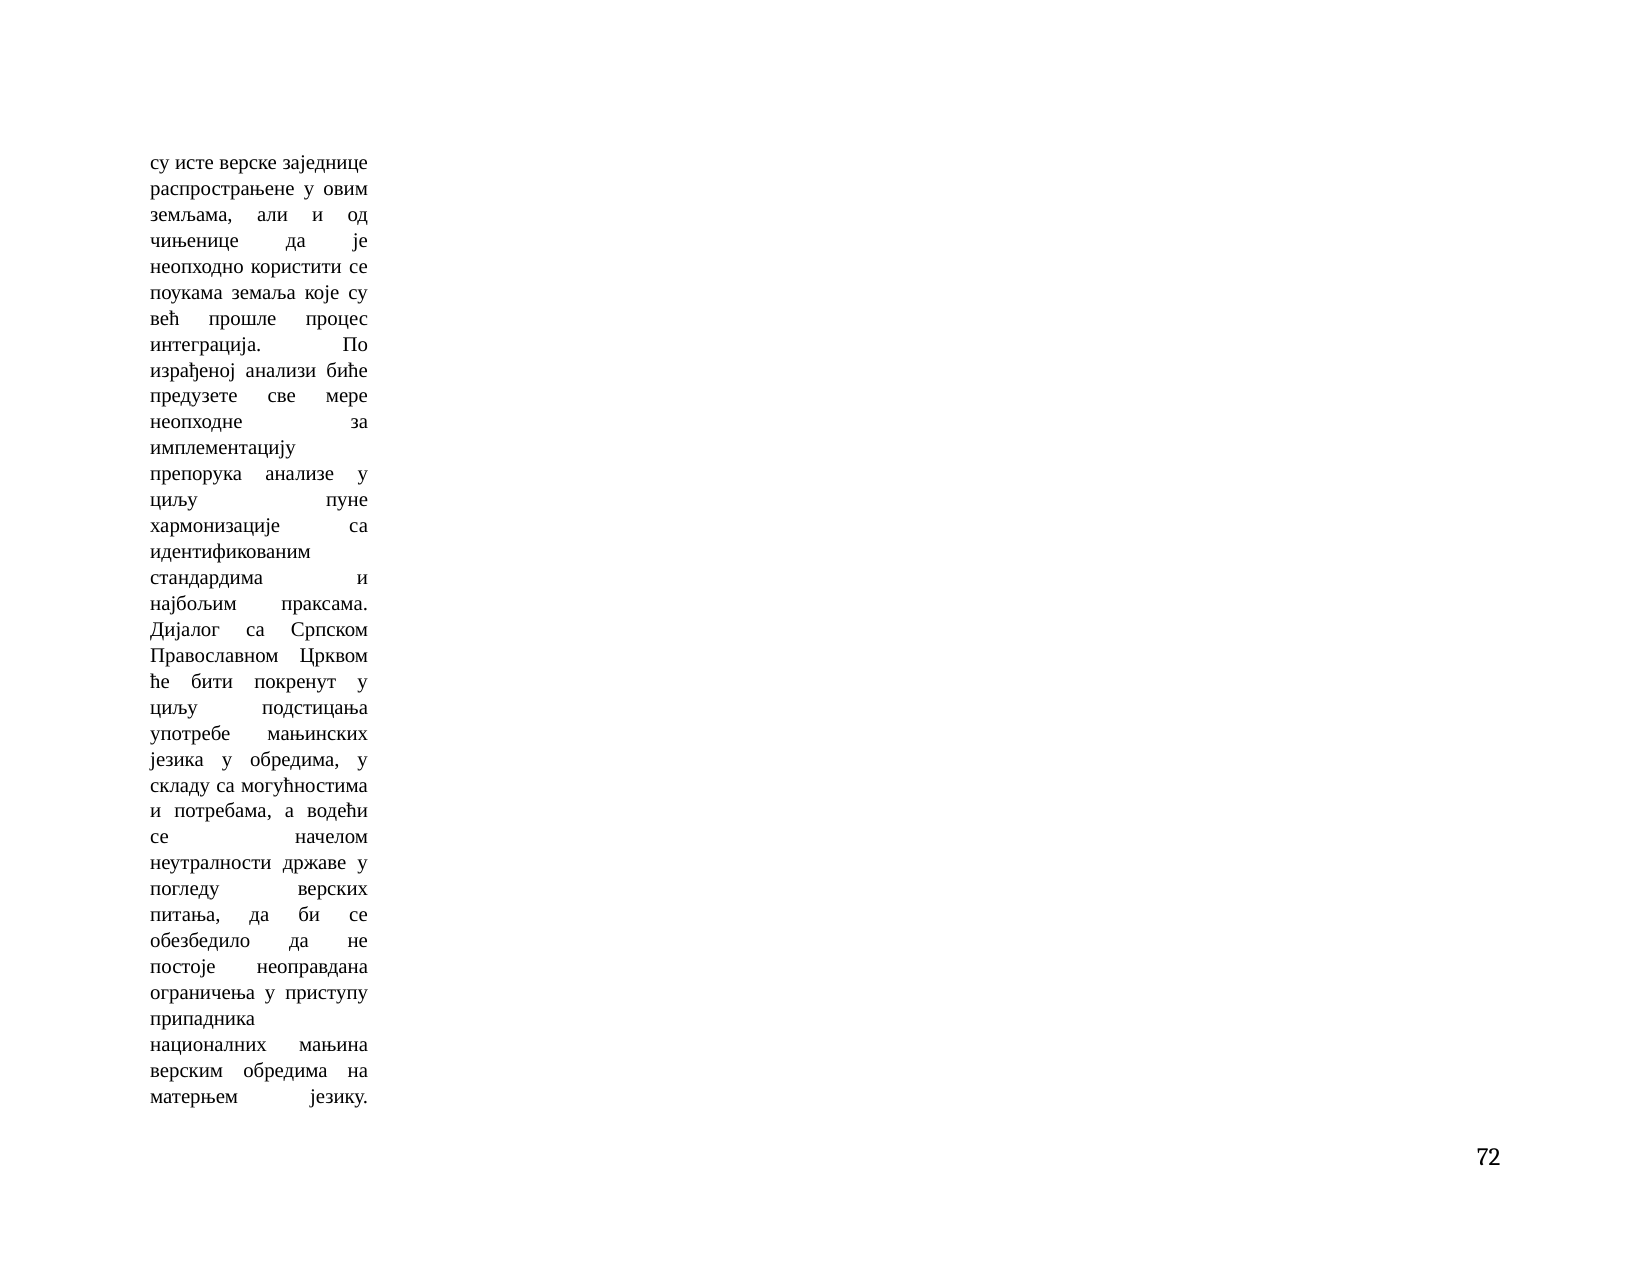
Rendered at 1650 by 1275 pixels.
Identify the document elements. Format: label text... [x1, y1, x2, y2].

table_cell су исте верске заједнице распрострањене у овим земљама, али и од чињенице да је неопходно користити се поукама земаља које су већ прошле процес интеграција. По израђеној анализи биће предузете све мере неопходне за имплементацију препорука анализе у циљу пуне хармонизације са идентификованим стандардима и најбољим праксама. Дијалог са Српском Православном Црквом ће бити покренут у циљу подстицања употребе мањинских језика у обредима, у складу са могућностима и потребама, а водећи се начелом неутралности државе у погледу верских питања, да би се обезбедило да не постоје неоправдана ограничења у приступу припадника националних мањина верским обредима на матерњем језику. [139, 150, 379, 1108]
